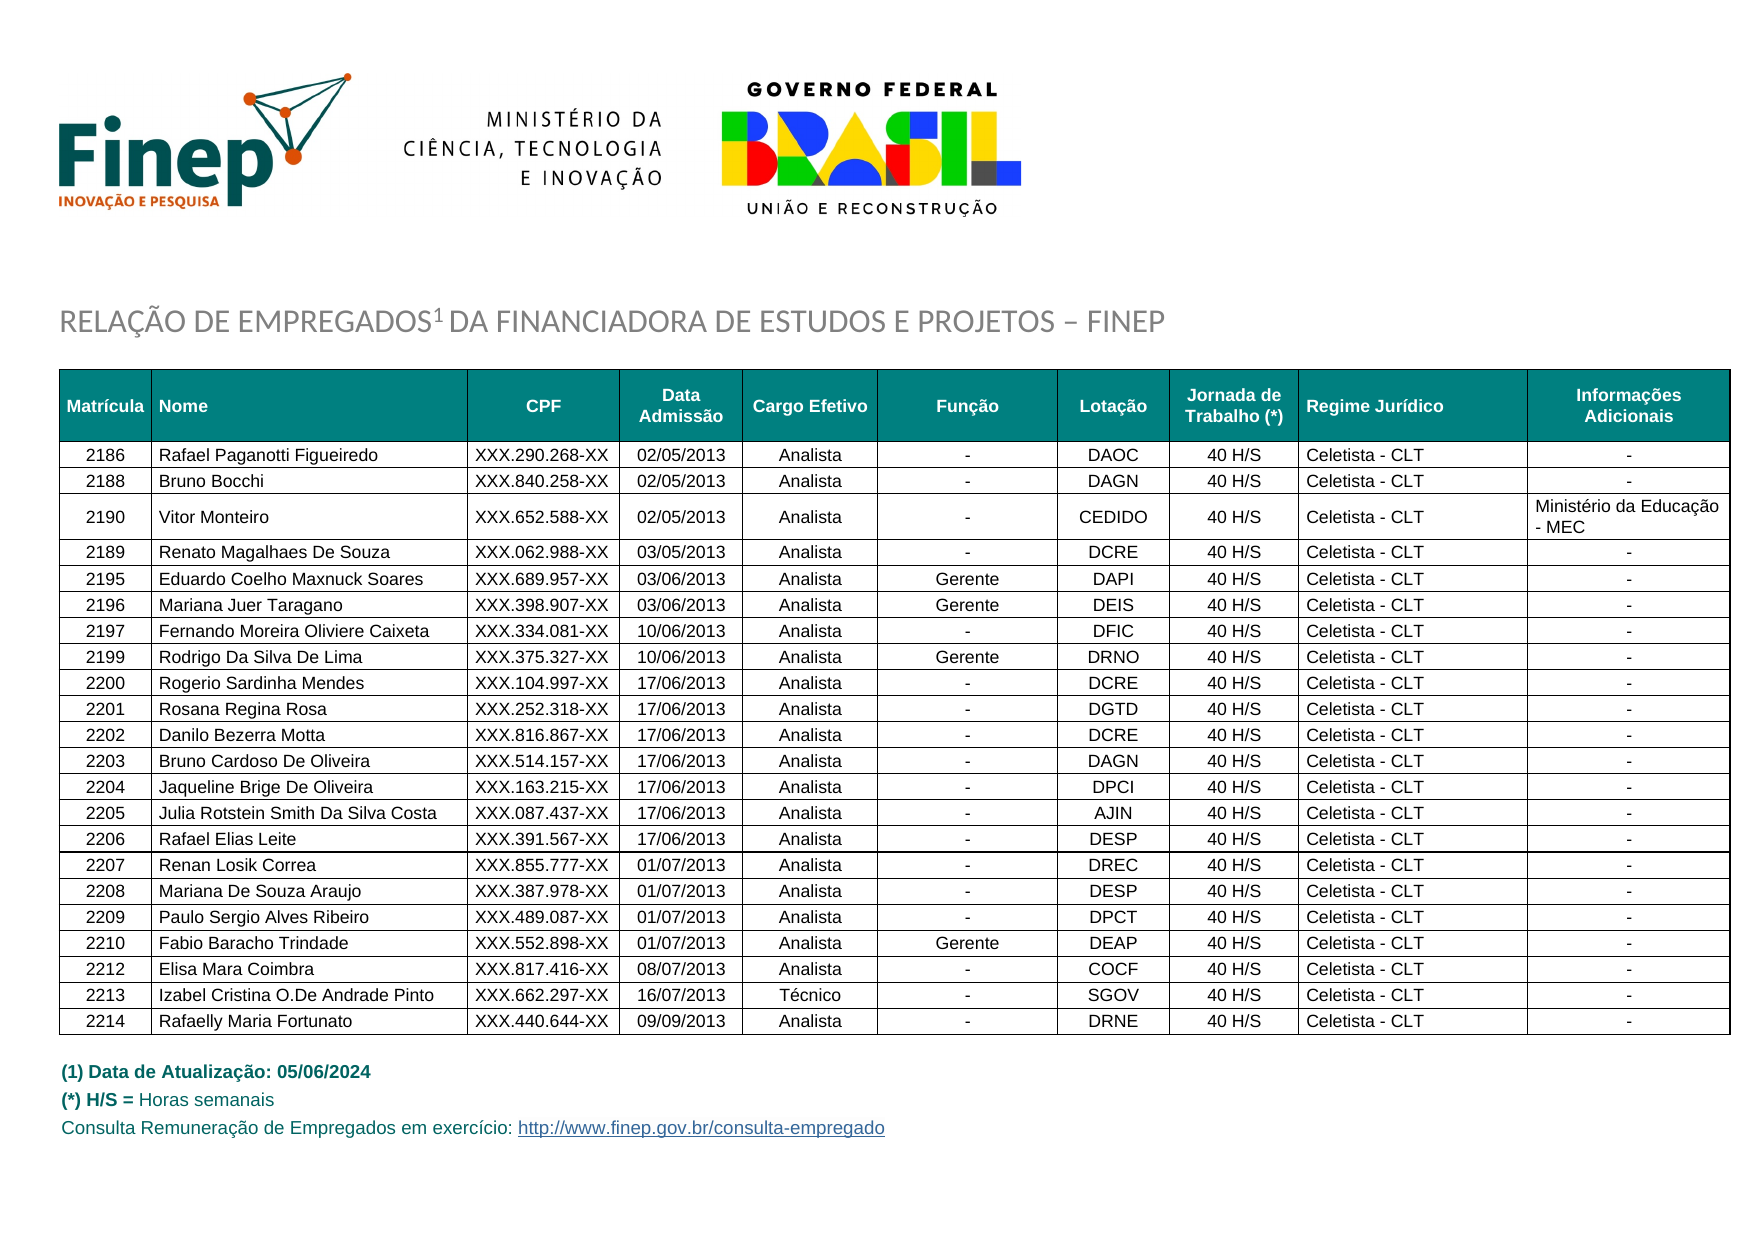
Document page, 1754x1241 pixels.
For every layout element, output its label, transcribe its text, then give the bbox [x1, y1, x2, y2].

table_cell DAOC [1058, 442, 1169, 467]
table_cell XXX.252.318-XX [468, 696, 619, 721]
table_cell 2214 [60, 1009, 151, 1034]
table_cell Rafael Paganotti Figueiredo [152, 442, 467, 467]
table_cell 2202 [60, 722, 151, 747]
table_cell Celetista - CLT [1299, 957, 1527, 982]
table_cell - [1528, 540, 1729, 565]
table_cell Rosana Regina Rosa [152, 696, 467, 721]
table_cell Bruno Cardoso De Oliveira [152, 748, 467, 773]
table_cell 2195 [60, 566, 151, 591]
table_cell 2213 [60, 983, 151, 1008]
table_cell DRNO [1058, 644, 1169, 669]
table_cell Celetista - CLT [1299, 494, 1527, 539]
table_cell XXX.817.416-XX [468, 957, 619, 982]
table_cell Analista [743, 826, 877, 851]
table_cell 2190 [60, 494, 151, 539]
table_cell 2204 [60, 774, 151, 799]
table_cell 03/05/2013 [620, 540, 742, 565]
table_cell Celetista - CLT [1299, 722, 1527, 747]
table_cell 03/06/2013 [620, 592, 742, 617]
table_cell Analista [743, 644, 877, 669]
table_cell DREC [1058, 853, 1169, 877]
table_cell Celetista - CLT [1299, 696, 1527, 721]
table_cell DFIC [1058, 618, 1169, 643]
table_cell XXX.489.087-XX [468, 905, 619, 929]
table_cell XXX.514.157-XX [468, 748, 619, 773]
table_cell Rodrigo Da Silva De Lima [152, 644, 467, 669]
table_cell Celetista - CLT [1299, 670, 1527, 695]
table_cell 2205 [60, 800, 151, 825]
table_header Matrícula [60, 370, 151, 441]
table_cell 10/06/2013 [620, 644, 742, 669]
table_cell 40 H/S [1170, 748, 1298, 773]
table_cell XXX.840.258-XX [468, 468, 619, 493]
table_cell Técnico [743, 983, 877, 1008]
table_cell Mariana Juer Taragano [152, 592, 467, 617]
table_cell 16/07/2013 [620, 983, 742, 1008]
table_cell 08/07/2013 [620, 957, 742, 982]
table_cell Celetista - CLT [1299, 853, 1527, 877]
table_cell - [878, 696, 1057, 721]
table_cell Gerente [878, 592, 1057, 617]
table_header Informações Adicionais [1528, 370, 1729, 441]
table_cell 17/06/2013 [620, 826, 742, 851]
table_cell XXX.855.777-XX [468, 853, 619, 877]
table_cell - [1528, 931, 1729, 956]
table_cell 2188 [60, 468, 151, 493]
table_cell 2210 [60, 931, 151, 956]
table_cell Celetista - CLT [1299, 644, 1527, 669]
table_cell - [878, 826, 1057, 851]
table_cell Celetista - CLT [1299, 983, 1527, 1008]
table_cell 40 H/S [1170, 494, 1298, 539]
table_cell - [878, 983, 1057, 1008]
table_cell Vitor Monteiro [152, 494, 467, 539]
table_cell 03/06/2013 [620, 566, 742, 591]
table_cell DPCI [1058, 774, 1169, 799]
table_cell 40 H/S [1170, 592, 1298, 617]
table_cell Analista [743, 592, 877, 617]
table_cell Paulo Sergio Alves Ribeiro [152, 905, 467, 929]
table_cell 17/06/2013 [620, 722, 742, 747]
table_cell DEAP [1058, 931, 1169, 956]
table_cell 40 H/S [1170, 1009, 1298, 1034]
table_cell Celetista - CLT [1299, 468, 1527, 493]
table_cell DCRE [1058, 670, 1169, 695]
table_cell 2189 [60, 540, 151, 565]
table_cell - [1528, 826, 1729, 851]
table_cell - [878, 468, 1057, 493]
table_cell - [878, 774, 1057, 799]
table_cell 40 H/S [1170, 670, 1298, 695]
table_cell Analista [743, 931, 877, 956]
table_cell Analista [743, 696, 877, 721]
table_cell - [878, 1009, 1057, 1034]
table_cell Bruno Bocchi [152, 468, 467, 493]
table_cell Jaqueline Brige De Oliveira [152, 774, 467, 799]
table_cell 40 H/S [1170, 566, 1298, 591]
table_cell - [1528, 696, 1729, 721]
table_cell 2199 [60, 644, 151, 669]
table_cell 40 H/S [1170, 983, 1298, 1008]
table_cell 2206 [60, 826, 151, 851]
table_cell - [1528, 722, 1729, 747]
table_cell - [1528, 905, 1729, 929]
table_cell XXX.391.567-XX [468, 826, 619, 851]
table_cell 40 H/S [1170, 644, 1298, 669]
table_cell Celetista - CLT [1299, 800, 1527, 825]
table_cell 09/09/2013 [620, 1009, 742, 1034]
table_header Jornada de Trabalho (*) [1170, 370, 1298, 441]
table_cell Mariana De Souza Araujo [152, 879, 467, 903]
table_cell 01/07/2013 [620, 905, 742, 929]
table_cell DAGN [1058, 468, 1169, 493]
table_cell 2200 [60, 670, 151, 695]
table_cell Analista [743, 879, 877, 903]
table_cell CEDIDO [1058, 494, 1169, 539]
table_cell Celetista - CLT [1299, 566, 1527, 591]
table_cell - [878, 853, 1057, 877]
table_cell XXX.163.215-XX [468, 774, 619, 799]
table_cell DGTD [1058, 696, 1169, 721]
table_cell - [1528, 644, 1729, 669]
table_cell 40 H/S [1170, 853, 1298, 877]
table_cell Analista [743, 540, 877, 565]
table_header Cargo Efetivo [743, 370, 877, 441]
table_cell Analista [743, 774, 877, 799]
table_cell Ministério da Educação - MEC [1528, 494, 1729, 539]
table_cell DAGN [1058, 748, 1169, 773]
table_cell Analista [743, 494, 877, 539]
table_cell 17/06/2013 [620, 670, 742, 695]
table_cell XXX.398.907-XX [468, 592, 619, 617]
table_cell Celetista - CLT [1299, 879, 1527, 903]
table_cell Renato Magalhaes De Souza [152, 540, 467, 565]
table_cell XXX.689.957-XX [468, 566, 619, 591]
table_cell 40 H/S [1170, 957, 1298, 982]
table_cell 10/06/2013 [620, 618, 742, 643]
table_cell DESP [1058, 826, 1169, 851]
table_header Lotação [1058, 370, 1169, 441]
table_cell 40 H/S [1170, 800, 1298, 825]
table_cell Analista [743, 905, 877, 929]
table_cell DAPI [1058, 566, 1169, 591]
table_cell Julia Rotstein Smith Da Silva Costa [152, 800, 467, 825]
table_cell Renan Losik Correa [152, 853, 467, 877]
table_cell XXX.387.978-XX [468, 879, 619, 903]
table_cell Analista [743, 748, 877, 773]
table_cell XXX.652.588-XX [468, 494, 619, 539]
table_cell - [878, 618, 1057, 643]
table_cell Analista [743, 566, 877, 591]
table_cell Elisa Mara Coimbra [152, 957, 467, 982]
table_cell 40 H/S [1170, 696, 1298, 721]
table_cell 01/07/2013 [620, 879, 742, 903]
table_cell - [1528, 592, 1729, 617]
table_header Data Admissão [620, 370, 742, 441]
table_cell - [878, 540, 1057, 565]
table_cell 2197 [60, 618, 151, 643]
table_cell - [1528, 853, 1729, 877]
table_header Nome [152, 370, 467, 441]
table_cell Fernando Moreira Oliviere Caixeta [152, 618, 467, 643]
table_cell 01/07/2013 [620, 931, 742, 956]
table_cell - [878, 722, 1057, 747]
table_cell - [1528, 566, 1729, 591]
table_cell Gerente [878, 931, 1057, 956]
table_cell Gerente [878, 644, 1057, 669]
table_cell 2203 [60, 748, 151, 773]
table_cell Analista [743, 468, 877, 493]
table_cell Rogerio Sardinha Mendes [152, 670, 467, 695]
table_cell - [1528, 983, 1729, 1008]
table_cell Analista [743, 442, 877, 467]
table_cell XXX.104.997-XX [468, 670, 619, 695]
table_cell Celetista - CLT [1299, 540, 1527, 565]
table_cell 17/06/2013 [620, 748, 742, 773]
table_cell SGOV [1058, 983, 1169, 1008]
table_cell 40 H/S [1170, 618, 1298, 643]
table_cell 17/06/2013 [620, 696, 742, 721]
table_cell - [878, 494, 1057, 539]
table_cell Rafael Elias Leite [152, 826, 467, 851]
table_cell - [1528, 442, 1729, 467]
table_cell - [1528, 468, 1729, 493]
table_cell 2207 [60, 853, 151, 877]
table_cell Fabio Baracho Trindade [152, 931, 467, 956]
table_cell Danilo Bezerra Motta [152, 722, 467, 747]
table_cell Izabel Cristina O.De Andrade Pinto [152, 983, 467, 1008]
table_cell - [1528, 879, 1729, 903]
table_cell XXX.062.988-XX [468, 540, 619, 565]
table_cell 02/05/2013 [620, 494, 742, 539]
table_cell 17/06/2013 [620, 774, 742, 799]
table_cell 40 H/S [1170, 879, 1298, 903]
table_cell - [1528, 1009, 1729, 1034]
table_cell - [1528, 800, 1729, 825]
table_cell 02/05/2013 [620, 468, 742, 493]
table_cell 40 H/S [1170, 468, 1298, 493]
table_cell Eduardo Coelho Maxnuck Soares [152, 566, 467, 591]
table_cell Celetista - CLT [1299, 1009, 1527, 1034]
table_cell Celetista - CLT [1299, 774, 1527, 799]
table_cell - [878, 879, 1057, 903]
table_cell - [1528, 670, 1729, 695]
table_cell - [1528, 618, 1729, 643]
table_cell XXX.334.081-XX [468, 618, 619, 643]
table_cell - [878, 905, 1057, 929]
table_cell Rafaelly Maria Fortunato [152, 1009, 467, 1034]
table_cell 2212 [60, 957, 151, 982]
table_cell - [1528, 957, 1729, 982]
table_cell Analista [743, 957, 877, 982]
table_cell XXX.290.268-XX [468, 442, 619, 467]
table_cell Celetista - CLT [1299, 618, 1527, 643]
table_header Função [878, 370, 1057, 441]
table_cell - [878, 442, 1057, 467]
table_cell 17/06/2013 [620, 800, 742, 825]
table_cell AJIN [1058, 800, 1169, 825]
table_cell 40 H/S [1170, 826, 1298, 851]
table_cell Analista [743, 1009, 877, 1034]
table_cell Celetista - CLT [1299, 905, 1527, 929]
table_cell DRNE [1058, 1009, 1169, 1034]
table_cell XXX.375.327-XX [468, 644, 619, 669]
table_cell Celetista - CLT [1299, 592, 1527, 617]
table_cell Analista [743, 670, 877, 695]
table_cell 40 H/S [1170, 540, 1298, 565]
table_cell XXX.440.644-XX [468, 1009, 619, 1034]
table_cell Gerente [878, 566, 1057, 591]
table_cell - [878, 670, 1057, 695]
table_cell DESP [1058, 879, 1169, 903]
table_cell XXX.552.898-XX [468, 931, 619, 956]
table_cell - [1528, 748, 1729, 773]
table_cell Analista [743, 853, 877, 877]
table_cell 40 H/S [1170, 931, 1298, 956]
table_cell Analista [743, 800, 877, 825]
table_cell Analista [743, 618, 877, 643]
table_cell 40 H/S [1170, 905, 1298, 929]
table_cell 40 H/S [1170, 442, 1298, 467]
table_cell - [878, 957, 1057, 982]
table_cell XXX.087.437-XX [468, 800, 619, 825]
table_cell DPCT [1058, 905, 1169, 929]
table_cell Celetista - CLT [1299, 748, 1527, 773]
table_header CPF [468, 370, 619, 441]
table_cell 2186 [60, 442, 151, 467]
table_cell - [878, 748, 1057, 773]
table_cell 40 H/S [1170, 774, 1298, 799]
table_cell 2196 [60, 592, 151, 617]
table_cell Celetista - CLT [1299, 826, 1527, 851]
table_cell 2208 [60, 879, 151, 903]
table_cell - [1528, 774, 1729, 799]
table_cell 01/07/2013 [620, 853, 742, 877]
table_cell Analista [743, 722, 877, 747]
table_cell Celetista - CLT [1299, 931, 1527, 956]
table_cell DEIS [1058, 592, 1169, 617]
table_cell XXX.662.297-XX [468, 983, 619, 1008]
table_cell 02/05/2013 [620, 442, 742, 467]
table_cell - [878, 800, 1057, 825]
table_cell 40 H/S [1170, 722, 1298, 747]
table_cell COCF [1058, 957, 1169, 982]
table_cell DCRE [1058, 722, 1169, 747]
table_cell DCRE [1058, 540, 1169, 565]
table_cell Celetista - CLT [1299, 442, 1527, 467]
table_header Regime Jurídico [1299, 370, 1527, 441]
table_cell 2201 [60, 696, 151, 721]
table_cell XXX.816.867-XX [468, 722, 619, 747]
table_cell 2209 [60, 905, 151, 929]
